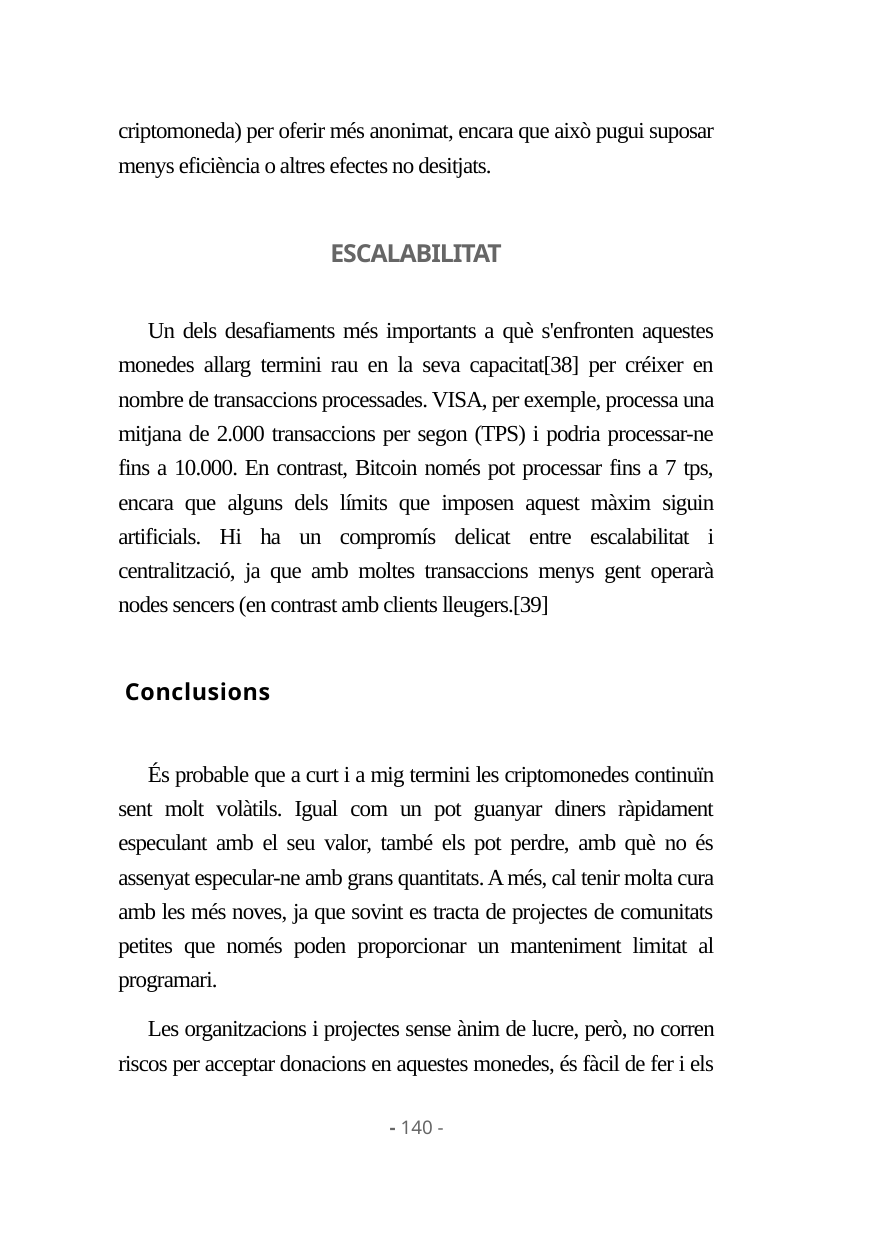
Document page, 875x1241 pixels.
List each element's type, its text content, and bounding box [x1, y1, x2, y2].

subtitle Escalabilitat [118, 236, 714, 270]
text És probable que a curt i a mig termini les criptomonedes continuïn sent molt volàtils. Igual com un pot guanyar diners ràpidament especulant amb el seu valor, també els pot perdre, amb què no és assenyat especular-ne amb grans quantitats. A més, cal tenir molta cura amb les més noves, ja que sovint es tracta de projectes de comunitats petites que només poden proporcionar un manteniment limitat al programari. [118, 755, 714, 995]
text Un dels desafiaments més importants a què s'enfronten aquestes monedes allarg termini rau en la seva capacitat[38] per créixer en nombre de transaccions processades. VISA, per exemple, processa una mitjana de 2.000 transaccions per segon (TPS) i podria processar-ne fins a 10.000. En contrast, Bitcoin només pot processar fins a 7 tps, encara que alguns dels límits que imposen aquest màxim siguin artificials. Hi ha un compromís delicat entre escalabilitat i centralització, ja que amb moltes transaccions menys gent operarà nodes sencers (en contrast amb clients lleugers.[39] [118, 311, 714, 619]
text Les organitzacions i projectes sense ànim de lucre, però, no corren riscos per acceptar donacions en aquestes monedes, és fàcil de fer i els [118, 1009, 714, 1078]
subtitle Conclusions [118, 676, 714, 707]
text criptomoneda) per oferir més anonimat, encara que això pugui suposar menys eficiència o altres efectes no desitjats. [118, 111, 714, 180]
